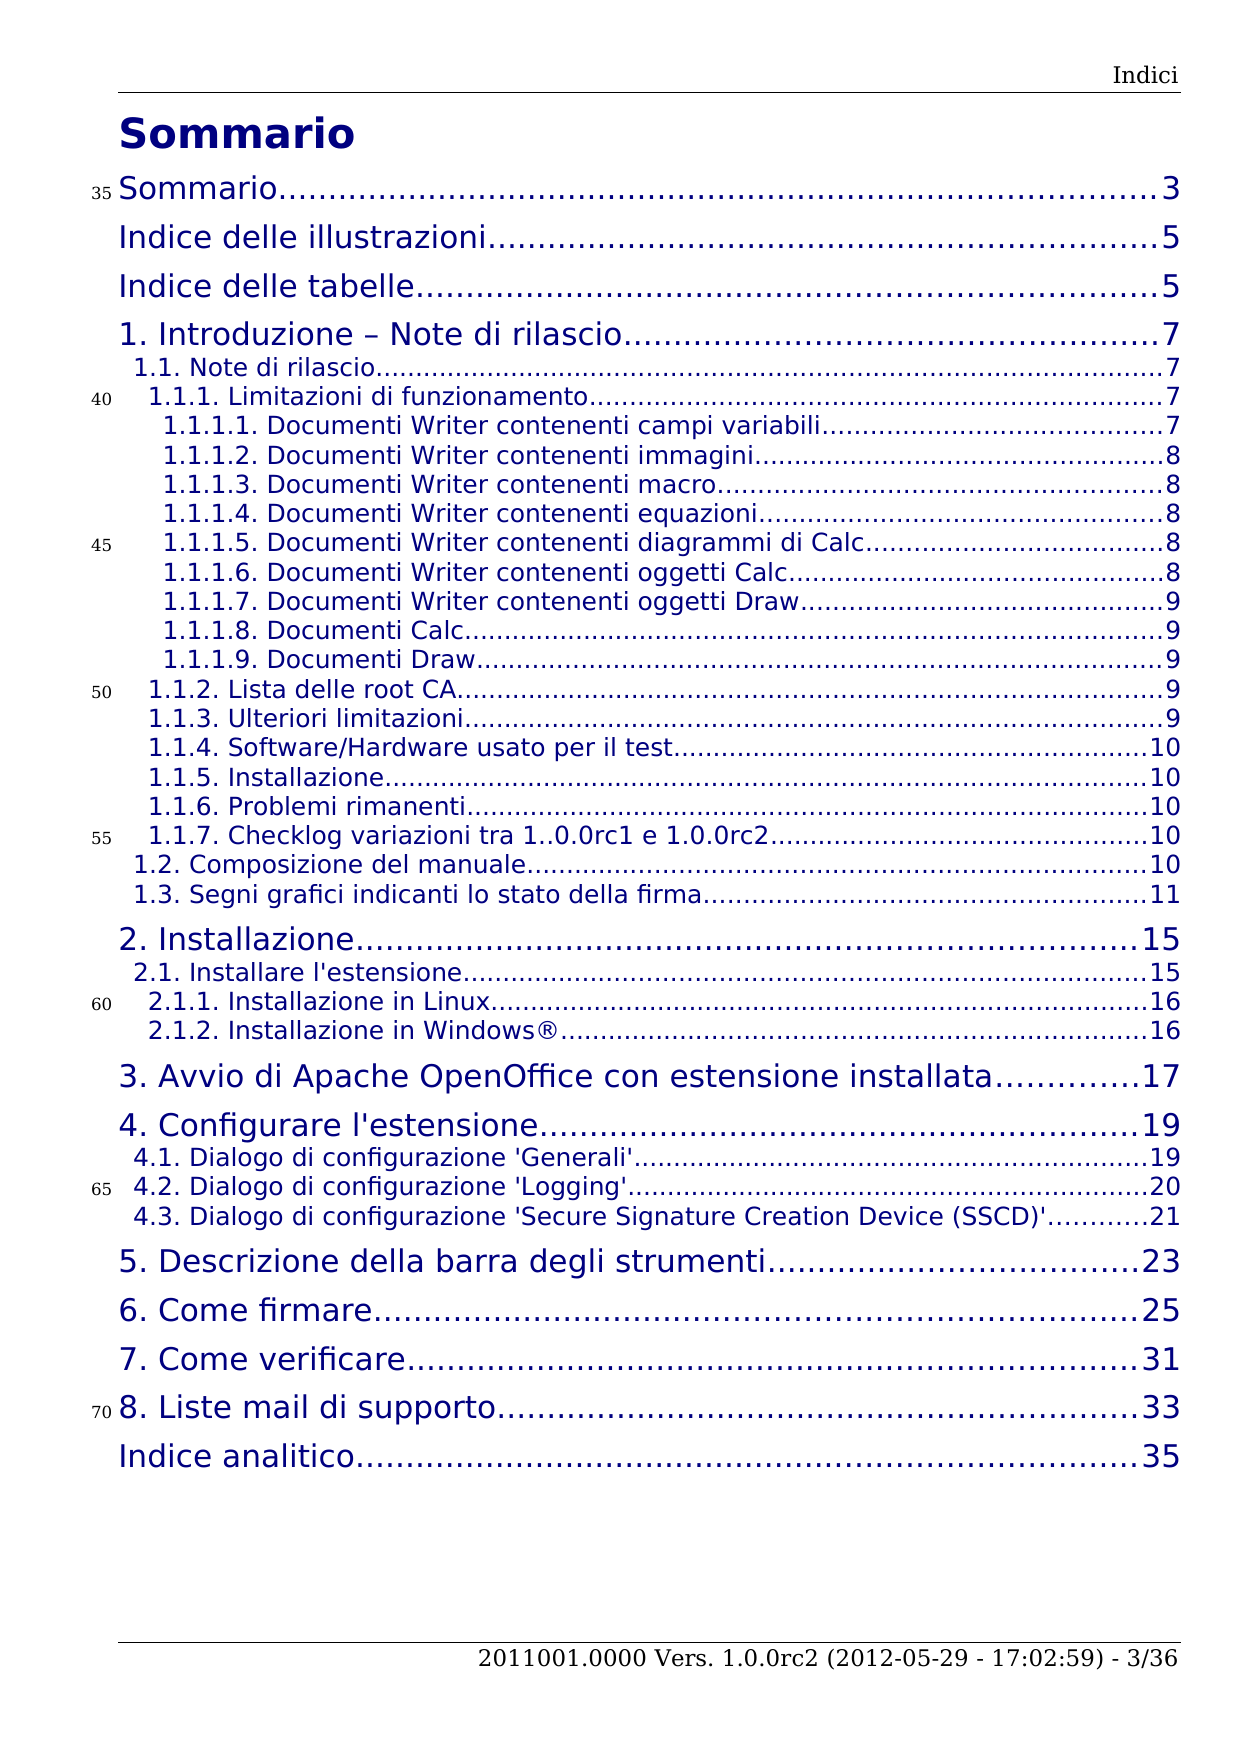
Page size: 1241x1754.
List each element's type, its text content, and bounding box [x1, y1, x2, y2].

text 1.1.1.9. Documenti Draw 9 [162, 646, 1181, 675]
text 2.1. Installare l'estensione 15 [133, 958, 1181, 987]
subtitle Sommario [118, 109, 1181, 158]
text 7. Come verificare 31 [118, 1341, 1181, 1377]
text 1.1. Note di rilascio 7 [133, 353, 1181, 382]
text 4.3. Dialogo di configurazione 'Secure Signature Creation Device (SSCD)' 21 [133, 1202, 1181, 1231]
text 1.1.4. Software/Hardware usato per il test 10 [148, 733, 1181, 763]
text 4.2. Dialogo di configurazione 'Logging' 20 [133, 1172, 1181, 1202]
text 1.1.3. Ulteriori limitazioni 9 [148, 704, 1181, 733]
text Indice delle illustrazioni 5 [118, 219, 1181, 256]
text 1.1.5. Installazione 10 [148, 763, 1181, 792]
text 1.1.1. Limitazioni di funzionamento 7 [148, 382, 1181, 412]
text 1.1.1.2. Documenti Writer contenenti immagini 8 [162, 441, 1181, 470]
text 1.1.1.5. Documenti Writer contenenti diagrammi di Calc 8 [162, 529, 1181, 558]
text 1.2. Composizione del manuale 10 [133, 851, 1181, 880]
text 1. Introduzione – Note di rilascio 7 [118, 317, 1181, 353]
text 3. Avvio di Apache OpenOffice con estensione installata 17 [118, 1058, 1181, 1094]
text Sommario 3 [118, 171, 1181, 207]
text 1.1.1.3. Documenti Writer contenenti macro 8 [162, 470, 1181, 499]
text 1.1.6. Problemi rimanenti 10 [148, 792, 1181, 821]
text 1.1.1.4. Documenti Writer contenenti equazioni 8 [162, 499, 1181, 529]
text 4. Configurare l'estensione 19 [118, 1107, 1181, 1143]
text Indice analitico 35 [118, 1438, 1181, 1475]
text 1.1.1.7. Documenti Writer contenenti oggetti Draw 9 [162, 587, 1181, 616]
text 2.1.1. Installazione in Linux 16 [148, 987, 1181, 1016]
text 4.1. Dialogo di configurazione 'Generali' 19 [133, 1143, 1181, 1172]
text 5. Descrizione della barra degli strumenti 23 [118, 1243, 1181, 1280]
text 1.1.1.8. Documenti Calc 9 [162, 616, 1181, 646]
text 1.1.7. Checklog variazioni tra 1..0.0rc1 e 1.0.0rc2 10 [148, 821, 1181, 851]
text 2.1.2. Installazione in Windows® 16 [148, 1016, 1181, 1046]
text 8. Liste mail di supporto 33 [118, 1390, 1181, 1426]
text 6. Come firmare 25 [118, 1292, 1181, 1328]
text Indice delle tabelle 5 [118, 268, 1181, 304]
text 1.1.1.1. Documenti Writer contenenti campi variabili 7 [162, 412, 1181, 441]
text 1.1.2. Lista delle root CA 9 [148, 675, 1181, 704]
text 1.1.1.6. Documenti Writer contenenti oggetti Calc 8 [162, 558, 1181, 587]
text 1.3. Segni grafici indicanti lo stato della firma 11 [133, 880, 1181, 909]
text 2. Installazione 15 [118, 922, 1181, 958]
